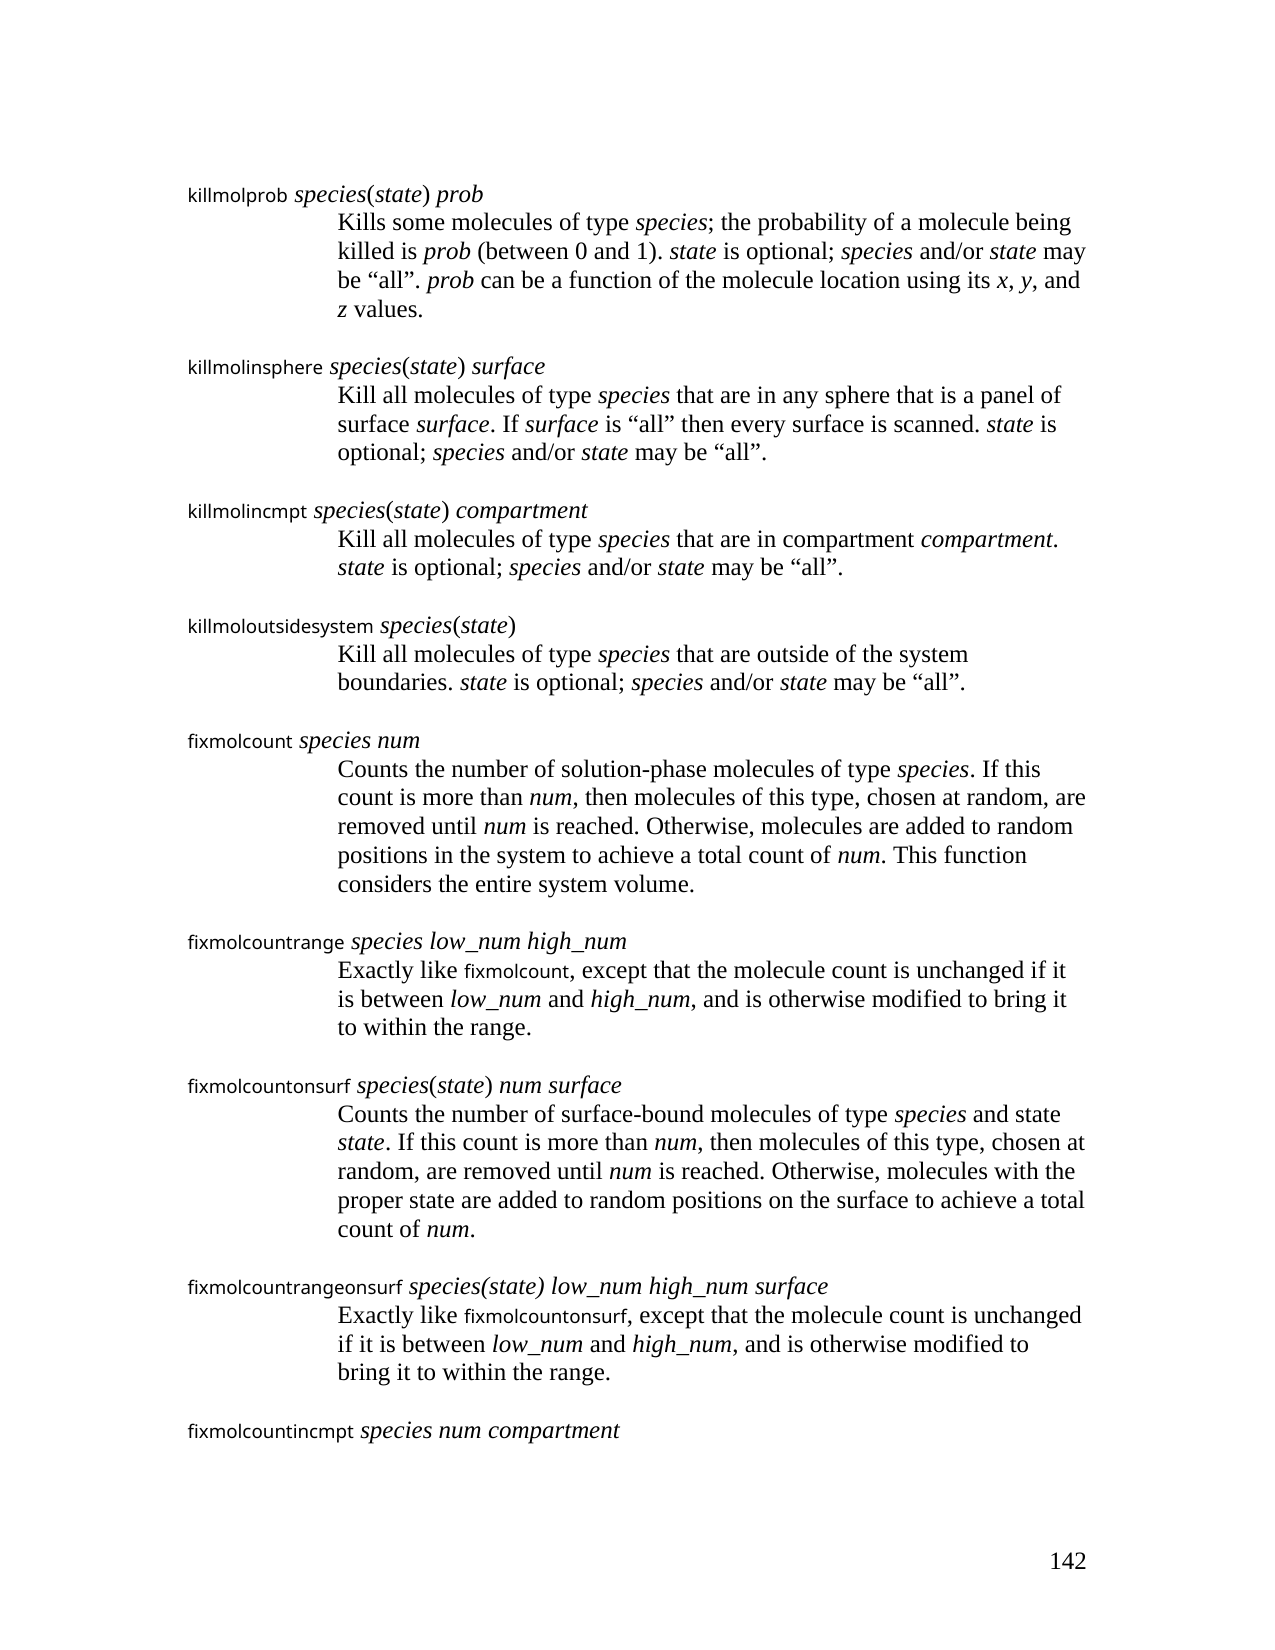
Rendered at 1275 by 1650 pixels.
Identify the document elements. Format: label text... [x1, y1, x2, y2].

text fixmolcountrange species low_num high_num [187, 926, 1087, 955]
text killmolincmpt species(state) compartment [187, 495, 1087, 524]
text Kills some molecules of type species; the probability of a molecule being killed is prob (between 0 and 1). state is optional; species and/or state may be “all”. prob can be a function of the molecule location using its x, y, and z values. [187, 207, 1087, 322]
text fixmolcountincmpt species num compartment [187, 1415, 1087, 1444]
text Kill all molecules of type species that are outside of the system boundaries. state is optional; species and/or state may be “all”. [187, 639, 1087, 696]
text Counts the number of surface-bound molecules of type species and state state. If this count is more than num, then molecules of this type, chosen at random, are removed until num is reached. Otherwise, molecules with the proper state are added to random positions on the surface to achieve a total count of num. [187, 1099, 1087, 1242]
text Exactly like fixmolcountonsurf, except that the molecule count is unchanged if it is between low_num and high_num, and is otherwise modified to bring it to within the range. [187, 1300, 1087, 1386]
text fixmolcountrangeonsurf species(state) low_num high_num surface [187, 1271, 1087, 1300]
text killmolprob species(state) prob [187, 179, 1087, 207]
text fixmolcountonsurf species(state) num surface [187, 1070, 1087, 1099]
text killmoloutsidesystem species(state) [187, 610, 1087, 639]
text Kill all molecules of type species that are in compartment compartment. state is optional; species and/or state may be “all”. [187, 524, 1087, 581]
text Counts the number of solution-phase molecules of type species. If this count is more than num, then molecules of this type, chosen at random, are removed until num is reached. Otherwise, molecules are added to random positions in the system to achieve a total count of num. This function considers the entire system volume. [187, 754, 1087, 897]
text fixmolcount species num [187, 725, 1087, 754]
text Kill all molecules of type species that are in any sphere that is a panel of surface surface. If surface is “all” then every surface is scanned. state is optional; species and/or state may be “all”. [187, 380, 1087, 466]
text Exactly like fixmolcount, except that the molecule count is unchanged if it is between low_num and high_num, and is otherwise modified to bring it to within the range. [187, 955, 1087, 1041]
text killmolinsphere species(state) surface [187, 351, 1087, 380]
